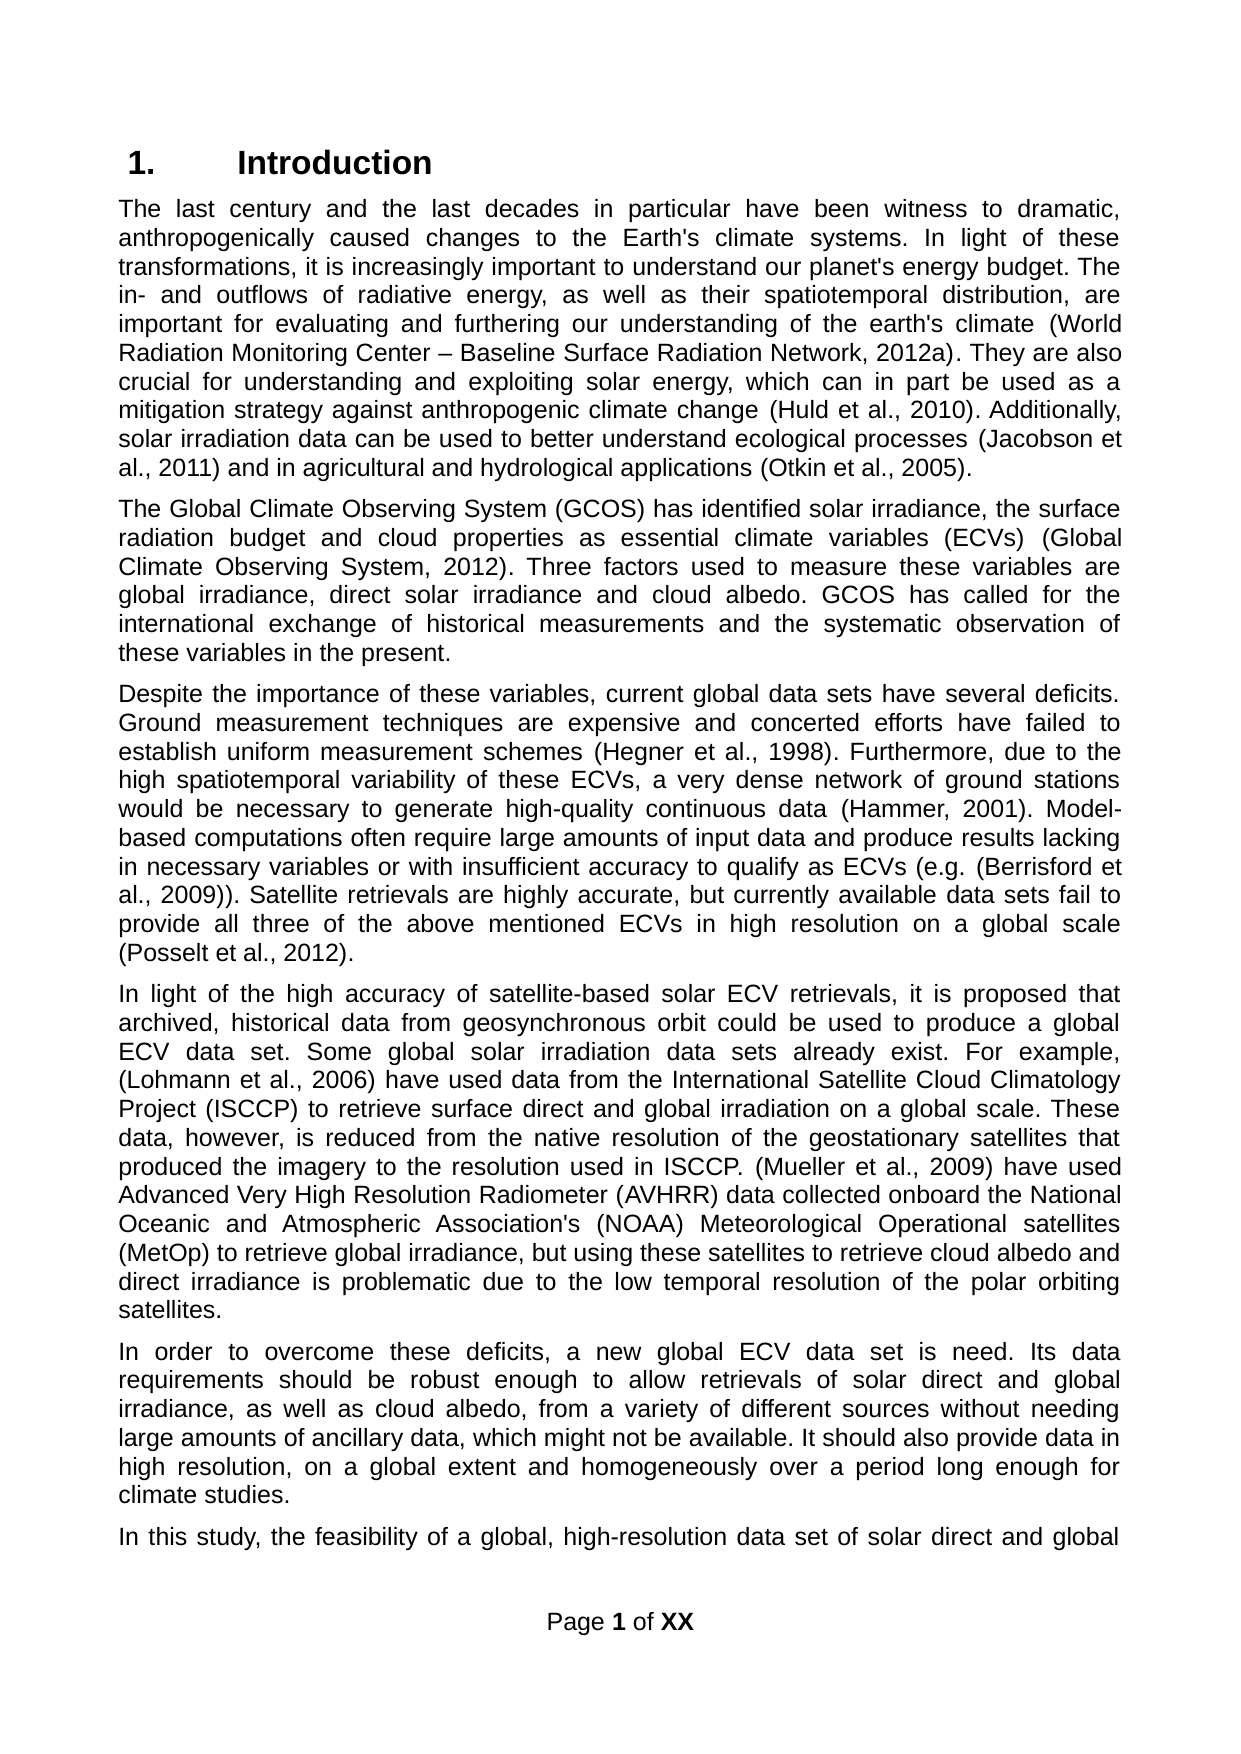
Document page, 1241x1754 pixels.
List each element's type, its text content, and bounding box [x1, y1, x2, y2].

text In order to overcome these deficits, a new global ECV data set is need. Its data requirements should be robust enough to allow retrievals of solar direct and global irradiance, as well as cloud albedo, from a variety of different sources without needing large amounts of ancillary data, which might not be available. It should also provide data in high resolution, on a global extent and homogeneously over a period long enough for climate studies. [118, 1337, 1122, 1509]
text Despite the importance of these variables, current global data sets have several deficits. Ground measurement techniques are expensive and concerted efforts have failed to establish uniform measurement schemes (Hegner et al., 1998). Furthermore, due to the high spatiotemporal variability of these ECVs, a very dense network of ground stations would be necessary to generate high-quality continuous data (Hammer, 2001). Model-based computations often require large amounts of input data and produce results lacking in necessary variables or with insufficient accuracy to qualify as ECVs (e.g. (Berrisford et al., 2009)). Satellite retrievals are highly accurate, but currently available data sets fail to provide all three of the above mentioned ECVs in high resolution on a global scale (Posselt et al., 2012). [118, 679, 1122, 967]
text The last century and the last decades in particular have been witness to dramatic, anthropogenically caused changes to the Earth's climate systems. In light of these transformations, it is increasingly important to understand our planet's energy budget. The in- and outflows of radiative energy, as well as their spatiotemporal distribution, are important for evaluating and furthering our understanding of the earth's climate (World Radiation Monitoring Center – Baseline Surface Radiation Network, 2012a). They are also crucial for understanding and exploiting solar energy, which can in part be used as a mitigation strategy against anthropogenic climate change (Huld et al., 2010). Additionally, solar irradiation data can be used to better understand ecological processes (Jacobson et al., 2011) and in agricultural and hydrological applications (Otkin et al., 2005). [118, 194, 1122, 482]
text In this study, the feasibility of a global, high-resolution data set of solar direct and global [118, 1522, 1122, 1551]
text The Global Climate Observing System (GCOS) has identified solar irradiance, the surface radiation budget and cloud properties as essential climate variables (ECVs) (Global Climate Observing System, 2012). Three factors used to measure these variables are global irradiance, direct solar irradiance and cloud albedo. GCOS has called for the international exchange of historical measurements and the systematic observation of these variables in the present. [118, 494, 1122, 667]
subtitle Introduction [118, 143, 1122, 182]
text In light of the high accuracy of satellite-based solar ECV retrievals, it is proposed that archived, historical data from geosynchronous orbit could be used to produce a global ECV data set. Some global solar irradiation data sets already exist. For example, (Lohmann et al., 2006) have used data from the International Satellite Cloud Climatology Project (ISCCP) to retrieve surface direct and global irradiation on a global scale. These data, however, is reduced from the native resolution of the geostationary satellites that produced the imagery to the resolution used in ISCCP. (Mueller et al., 2009) have used Advanced Very High Resolution Radiometer (AVHRR) data collected onboard the National Oceanic and Atmospheric Association's (NOAA) Meteorological Operational satellites (MetOp) to retrieve global irradiance, but using these satellites to retrieve cloud albedo and direct irradiance is problematic due to the low temporal resolution of the polar orbiting satellites. [118, 979, 1122, 1324]
